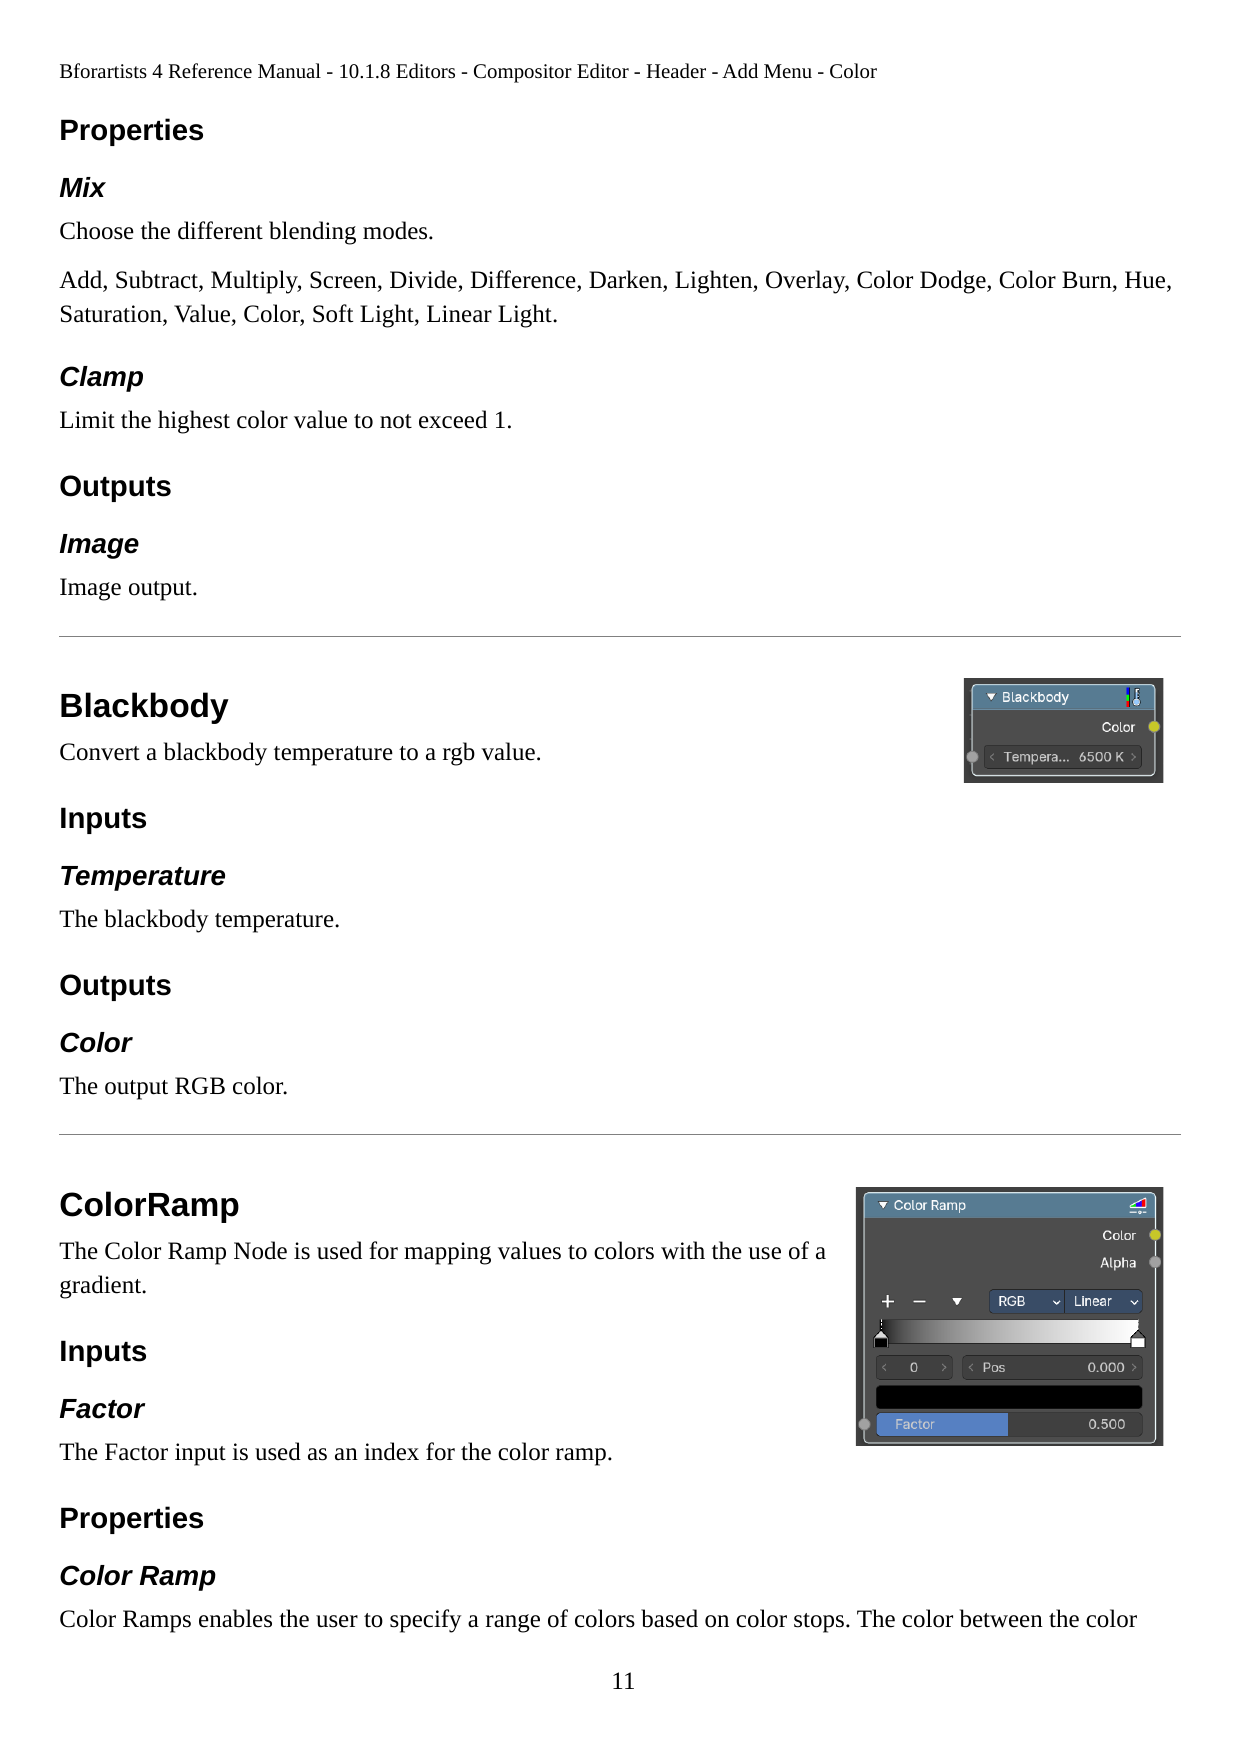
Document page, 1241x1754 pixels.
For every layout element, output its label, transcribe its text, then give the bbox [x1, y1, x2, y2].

subtitle Inputs [59, 801, 1181, 834]
subtitle Blackbody [59, 686, 963, 725]
subtitle [1164, 686, 1181, 725]
text The blackbody temperature. [59, 904, 1181, 933]
subtitle Inputs [59, 1334, 855, 1368]
subtitle Outputs [59, 968, 1181, 1001]
text Choose the different blending modes. [59, 216, 1181, 244]
subtitle Properties [59, 1501, 1181, 1534]
subtitle Color Ramp [59, 1559, 1181, 1591]
subtitle Image [59, 528, 1181, 559]
subtitle ColorRamp [59, 1185, 1181, 1223]
text Limit the highest color value to not exceed 1. [59, 405, 1181, 434]
subtitle Mix [59, 171, 1181, 203]
text Image output. [59, 572, 1181, 601]
text Color Ramps enables the user to specify a range of colors based on color stops. The color between the color [59, 1604, 1181, 1633]
subtitle Properties [59, 113, 1181, 146]
subtitle Clamp [59, 361, 1181, 393]
subtitle [1164, 1393, 1181, 1425]
text Add, Subtract, Multiply, Screen, Divide, Difference, Darken, Lighten, Overlay, Color Dodge, Color Burn, Hue, Saturation, Value, Color, Soft Light, Linear Light. [59, 265, 1181, 328]
text The Factor input is used as an index for the color ramp. [59, 1437, 1181, 1466]
picture [855, 1187, 1164, 1446]
text Convert a blackbody temperature to a rgb value. [59, 737, 963, 766]
subtitle Temperature [59, 859, 1181, 891]
subtitle Factor [59, 1393, 855, 1425]
subtitle [1164, 1334, 1181, 1368]
subtitle Color [59, 1026, 1181, 1058]
picture [963, 678, 1164, 783]
text The Color Ramp Node is used for mapping values to colors with the use of a gradient. [59, 1236, 855, 1299]
subtitle Outputs [59, 469, 1181, 503]
text The output RGB color. [59, 1071, 1181, 1099]
